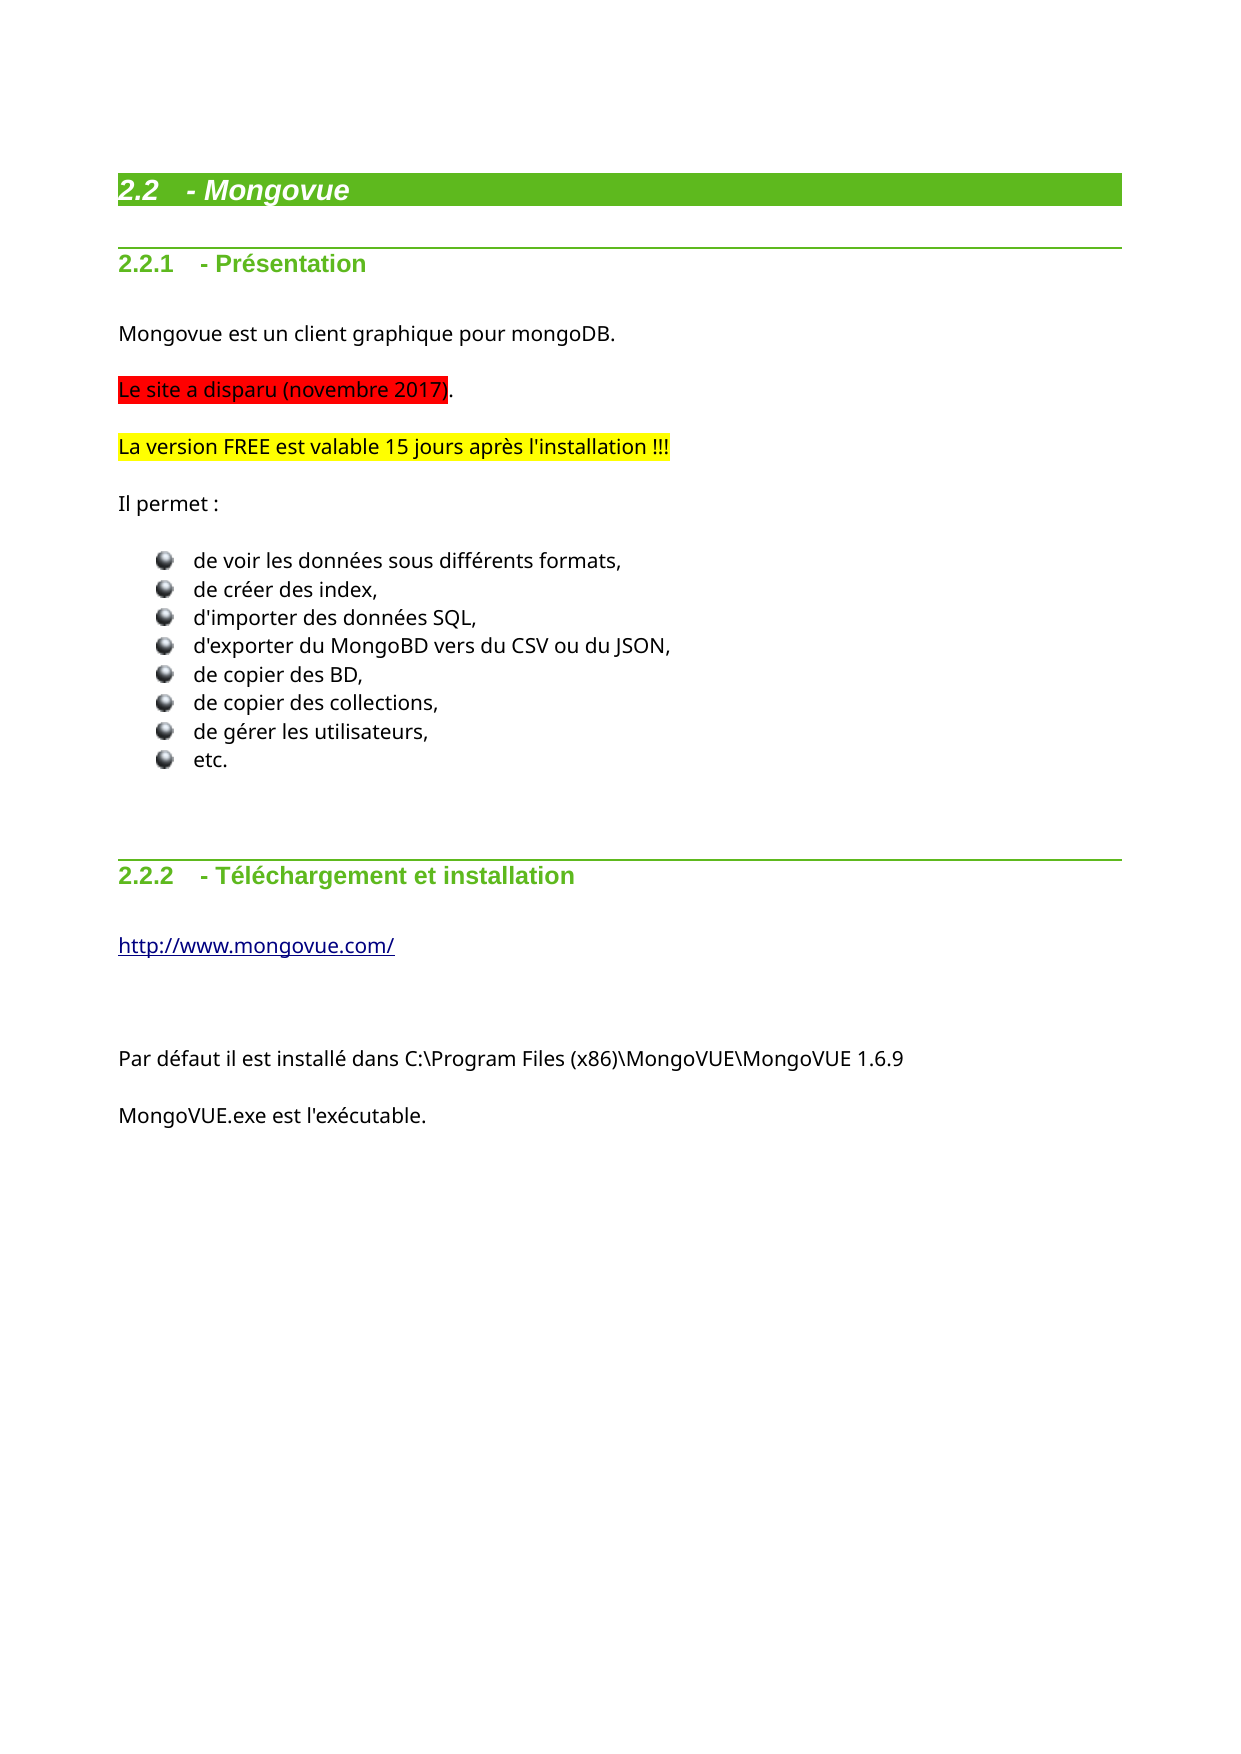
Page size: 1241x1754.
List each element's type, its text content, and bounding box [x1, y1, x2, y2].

picture [156, 580, 174, 598]
text MongoVUE.exe est l'exécutable. [118, 1101, 1122, 1130]
picture [156, 694, 174, 712]
list de voir les données sous différents formats, [156, 546, 1122, 575]
subtitle - Mongovue [118, 173, 1122, 206]
picture [156, 750, 174, 769]
text Il permet : [118, 489, 1122, 518]
picture [156, 665, 174, 683]
text Mongovue est un client graphique pour mongoDB. [118, 319, 1122, 347]
picture [156, 551, 174, 570]
list d'exporter du MongoBD vers du CSV ou du JSON, [156, 632, 1122, 660]
list de gérer les utilisateurs, [156, 717, 1122, 745]
picture [156, 722, 174, 740]
text La version FREE est valable 15 jours après l'installation !!! [118, 432, 1122, 461]
subtitle - Présentation [118, 249, 1122, 278]
list d'importer des données SQL, [156, 603, 1122, 632]
picture [156, 637, 174, 655]
list de créer des index, [156, 575, 1122, 603]
text http://www.mongovue.com/ [118, 931, 1122, 959]
text Le site a disparu (novembre 2017). [118, 376, 1122, 404]
text Par défaut il est installé dans C:\Program Files (x86)\MongoVUE\MongoVUE 1.6.9 [118, 1044, 1122, 1073]
subtitle - Téléchargement et installation [118, 861, 1122, 890]
list de copier des collections, [156, 688, 1122, 717]
list de copier des BD, [156, 660, 1122, 688]
picture [156, 608, 174, 626]
list etc. [156, 745, 1122, 774]
